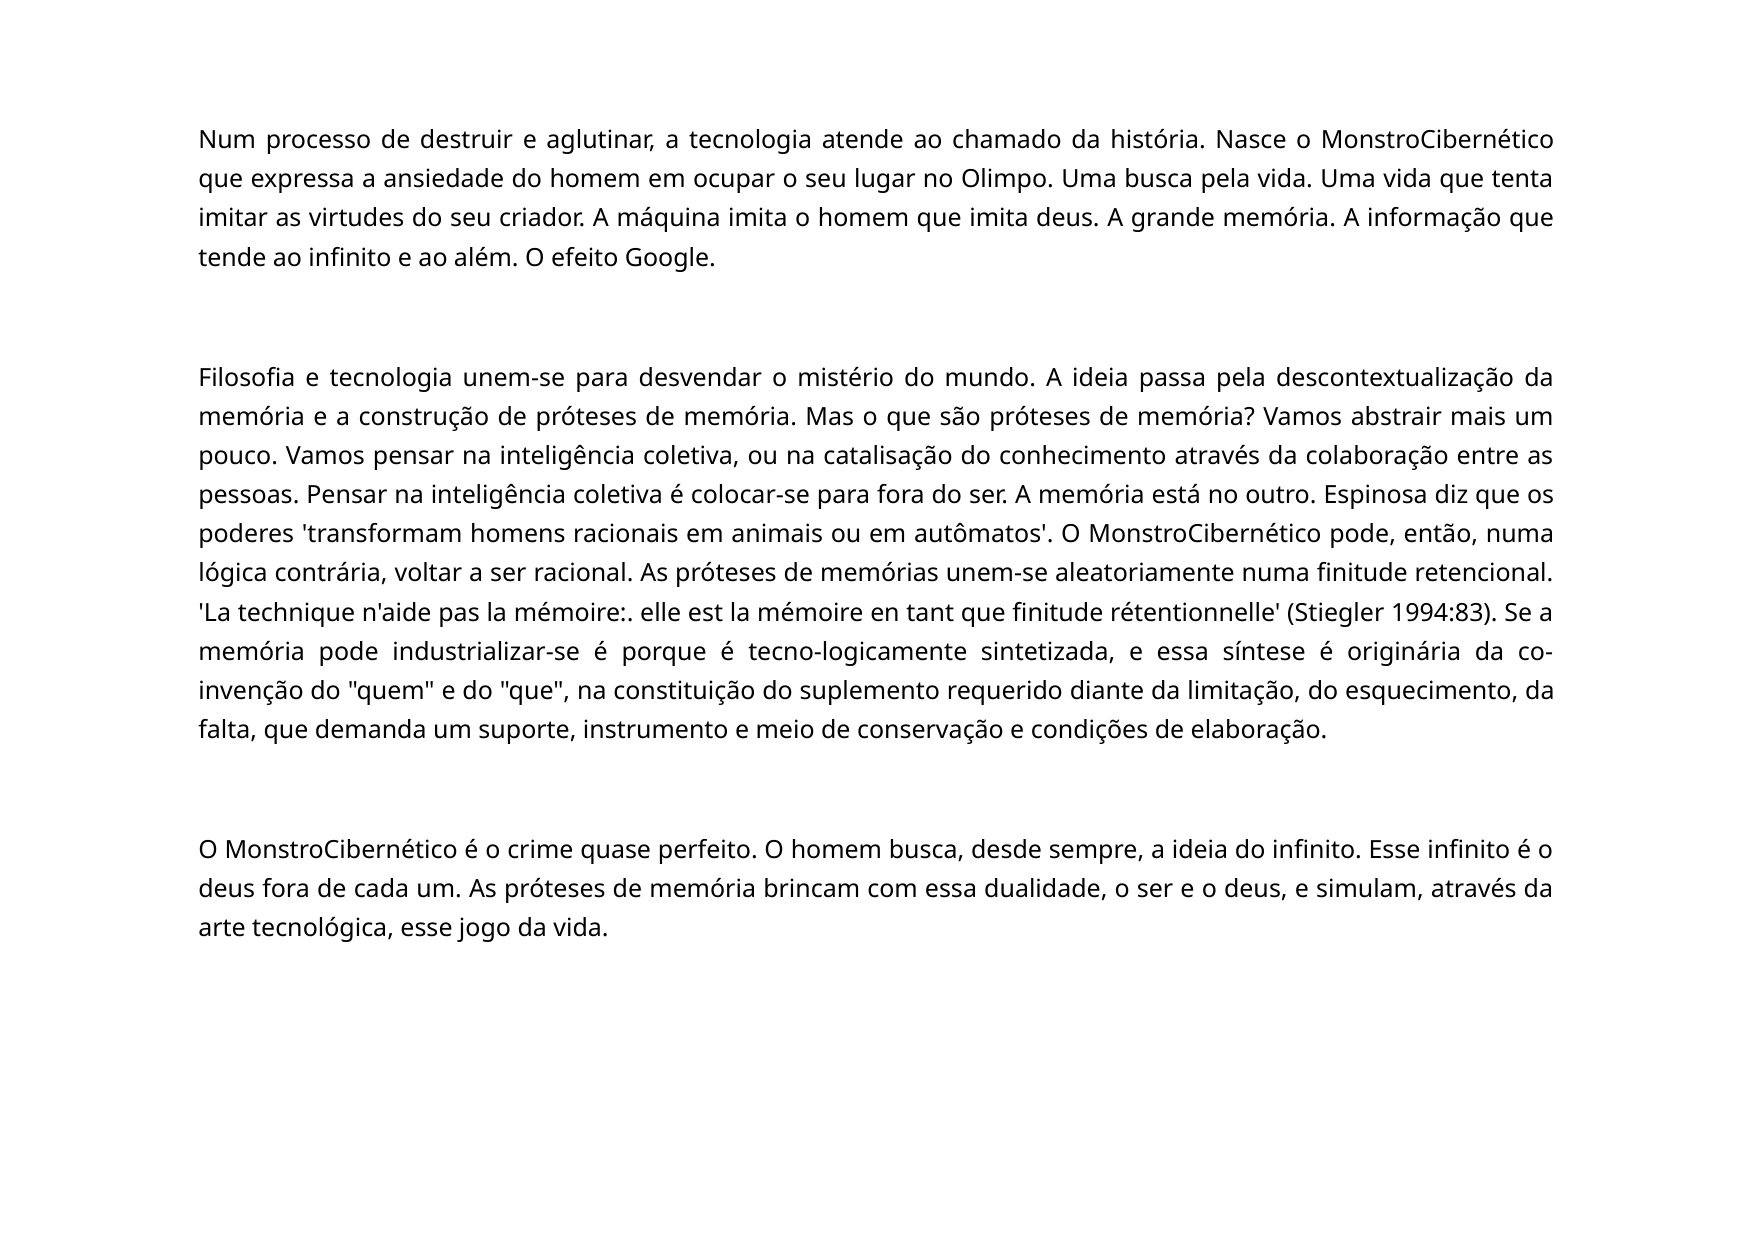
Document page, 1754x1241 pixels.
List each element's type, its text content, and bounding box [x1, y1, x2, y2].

text O MonstroCibernético é o crime quase perfeito. O homem busca, desde sempre, a ideia do infinito. Esse infinito é o deus fora de cada um. As próteses de memória brincam com essa dualidade, o ser e o deus, e simulam, através da arte tecnológica, esse jogo da vida. [198, 832, 1556, 944]
text Num processo de destruir e aglutinar, a tecnologia atende ao chamado da história. Nasce o MonstroCibernético que expressa a ansiedade do homem em ocupar o seu lugar no Olimpo. Uma busca pela vida. Uma vida que tenta imitar as virtudes do seu criador. A máquina imita o homem que imita deus. A grande memória. A informação que tende ao infinito e ao além. O efeito Google. [198, 122, 1556, 273]
text Filosofia e tecnologia unem-se para desvendar o mistério do mundo. A ideia passa pela descontextualização da memória e a construção de próteses de memória. Mas o que são próteses de memória? Vamos abstrair mais um pouco. Vamos pensar na inteligência coletiva, ou na catalisação do conhecimento através da colaboração entre as pessoas. Pensar na inteligência coletiva é colocar-se para fora do ser. A memória está no outro. Espinosa diz que os poderes 'transformam homens racionais em animais ou em autômatos'. O MonstroCibernético pode, então, numa lógica contrária, voltar a ser racional. As próteses de memórias unem-se aleatoriamente numa finitude retencional. 'La technique n'aide pas la mémoire:. elle est la mémoire en tant que finitude rétentionnelle' (Stiegler 1994:83). Se a memória pode industrializar-se é porque é tecno-logicamente sintetizada, e essa síntese é originária da co-invenção do "quem" e do "que", na constituição do suplemento requerido diante da limitação, do esquecimento, da falta, que demanda um suporte, instrumento e meio de conservação e condições de elaboração. [198, 359, 1556, 746]
